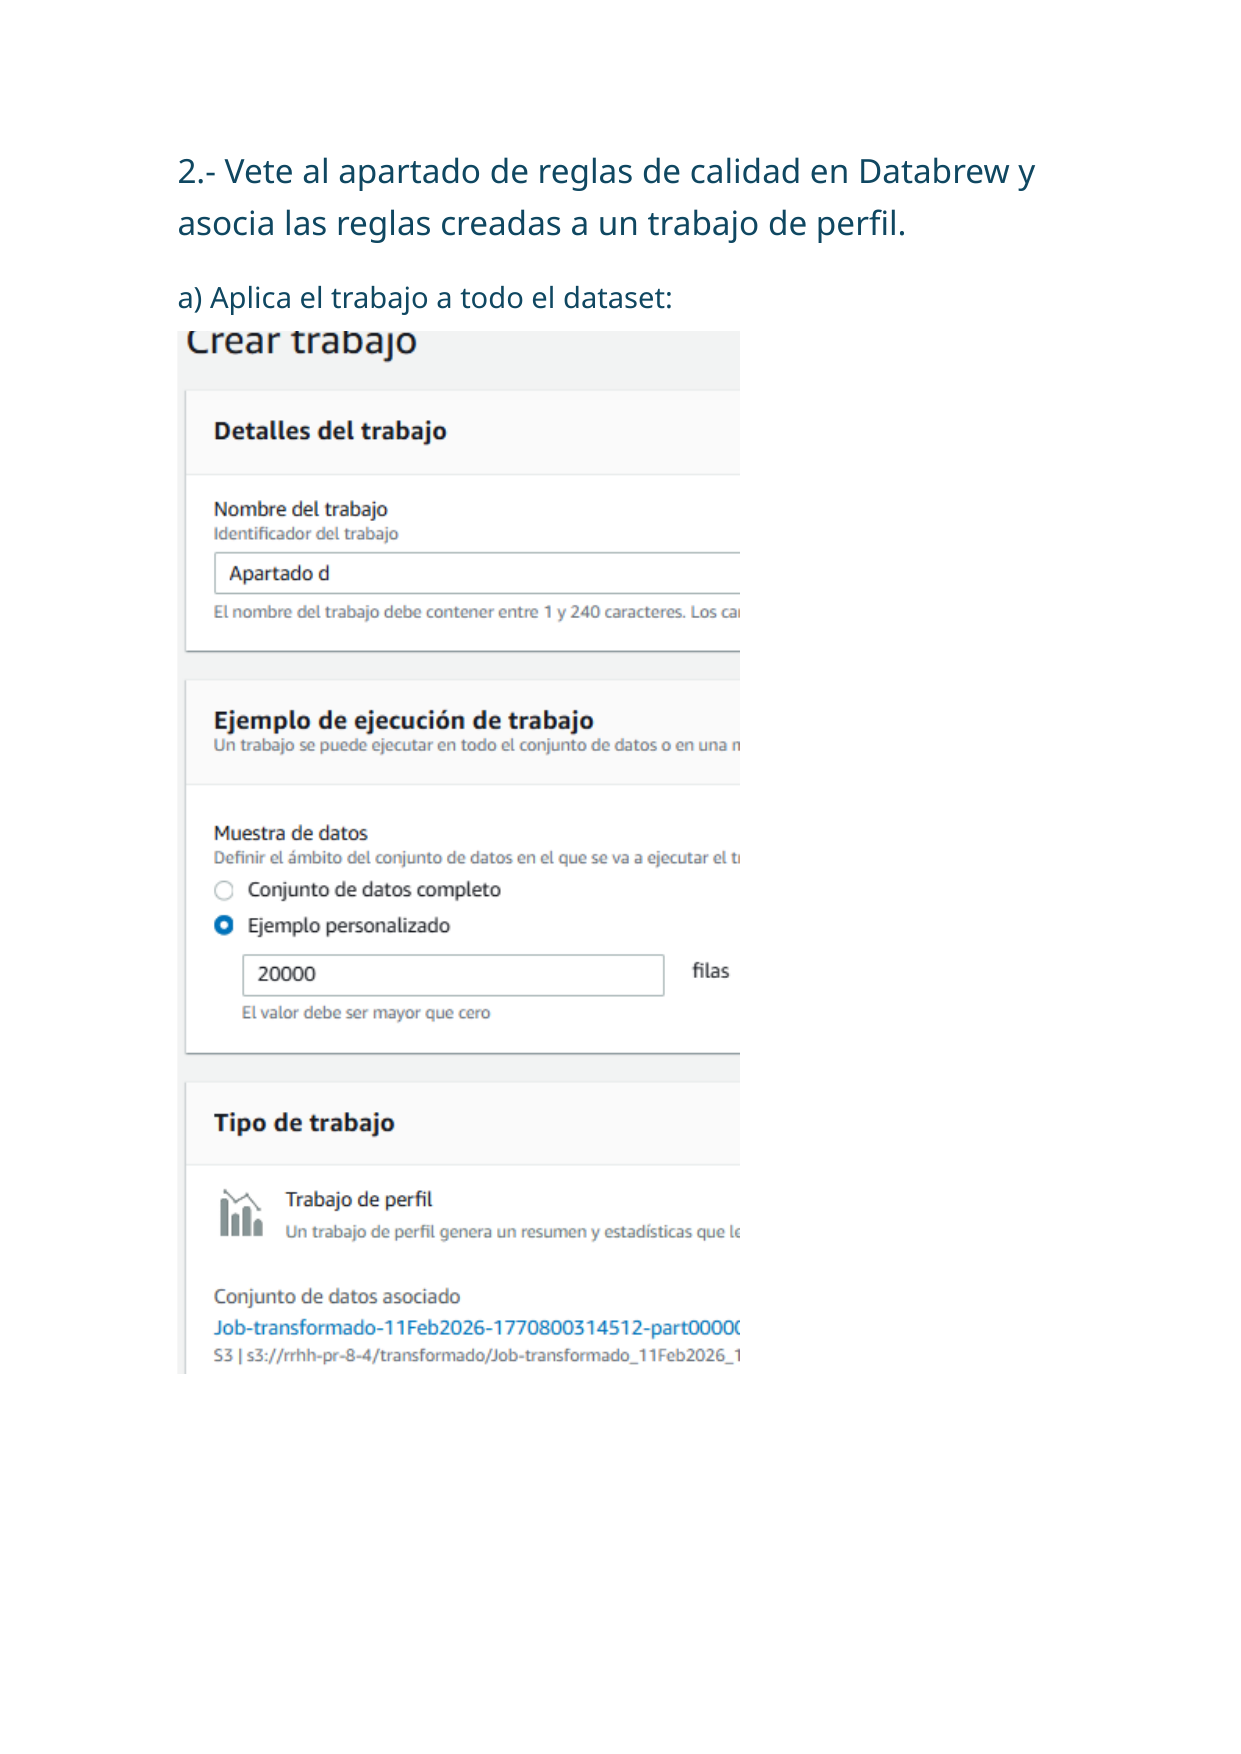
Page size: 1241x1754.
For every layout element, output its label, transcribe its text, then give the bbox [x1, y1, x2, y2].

subtitle a) Aplica el trabajo a todo el dataset: [177, 277, 1063, 317]
subtitle 2.- Vete al apartado de reglas de calidad en Databrew y asocia las reglas creadas a un trabajo de perfil. [177, 148, 1063, 245]
